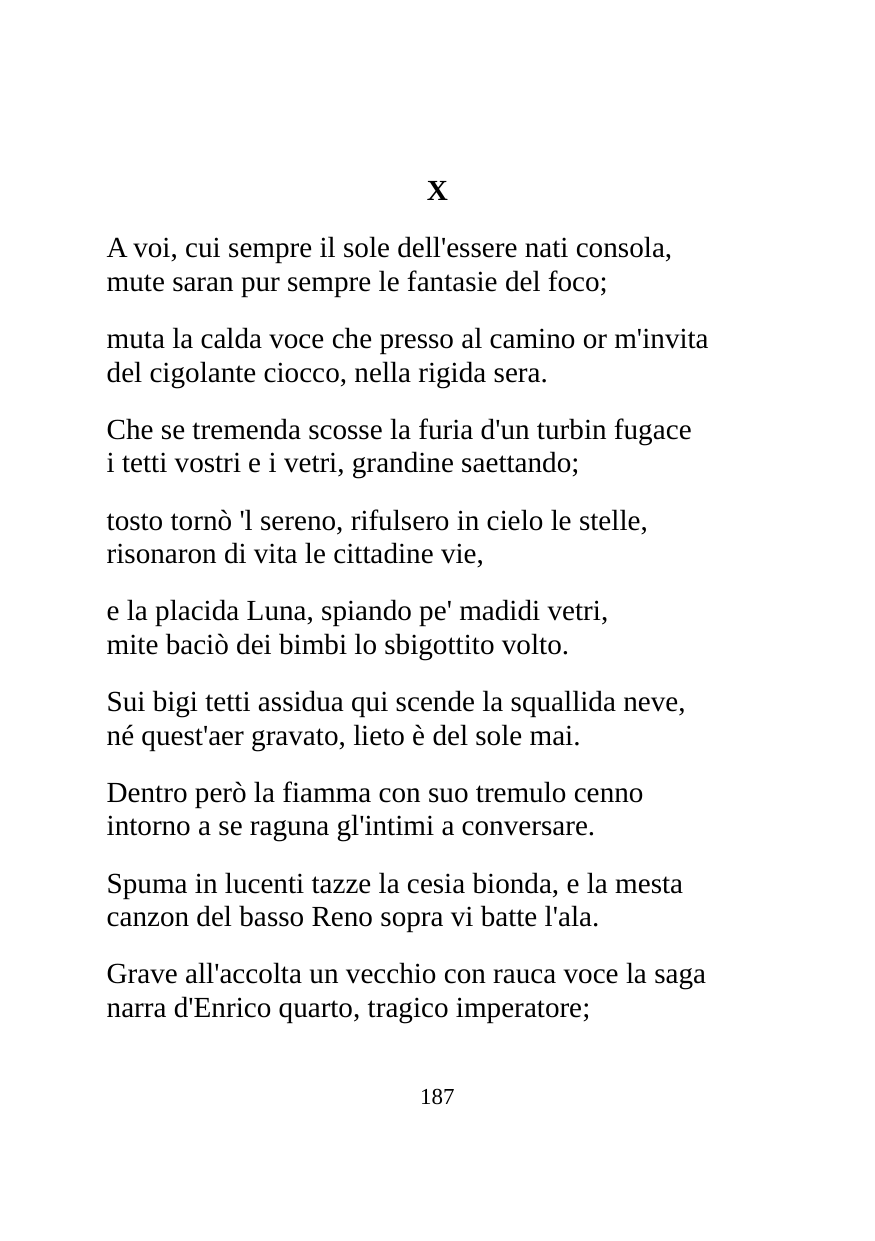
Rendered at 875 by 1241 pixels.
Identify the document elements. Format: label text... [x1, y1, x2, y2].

text canzon del basso Reno sopra vi batte l'ala. [106, 899, 768, 933]
text mite baciò dei bimbi lo sbigottito volto. [106, 627, 768, 661]
text risonaron di vita le cittadine vie, [106, 536, 768, 570]
text mute saran pur sempre le fantasie del foco; [106, 264, 768, 298]
text né quest'aer gravato, lieto è del sole mai. [106, 718, 768, 751]
text i tetti vostri e i vetri, grandine saettando; [106, 446, 768, 479]
text Sui bigi tetti assidua qui scende la squallida neve, [106, 684, 768, 718]
text Spuma in lucenti tazze la cesia bionda, e la mesta [106, 866, 768, 899]
text e la placida Luna, spiando pe' madidi vetri, [106, 593, 768, 627]
text del cigolante ciocco, nella rigida sera. [106, 355, 768, 388]
text Dentro però la fiamma con suo tremulo cenno [106, 775, 768, 808]
text Grave all'accolta un vecchio con rauca voce la saga [106, 956, 768, 990]
text Che se tremenda scosse la furia d'un turbin fugace [106, 412, 768, 446]
text A voi, cui sempre il sole dell'essere nati consola, [106, 231, 768, 264]
text X [106, 173, 768, 207]
text muta la calda voce che presso al camino or m'invita [106, 321, 768, 355]
text narra d'Enrico quarto, tragico imperatore; [106, 990, 768, 1023]
text intorno a se raguna gl'intimi a conversare. [106, 808, 768, 842]
text tosto tornò 'l sereno, rifulsero in cielo le stelle, [106, 503, 768, 536]
